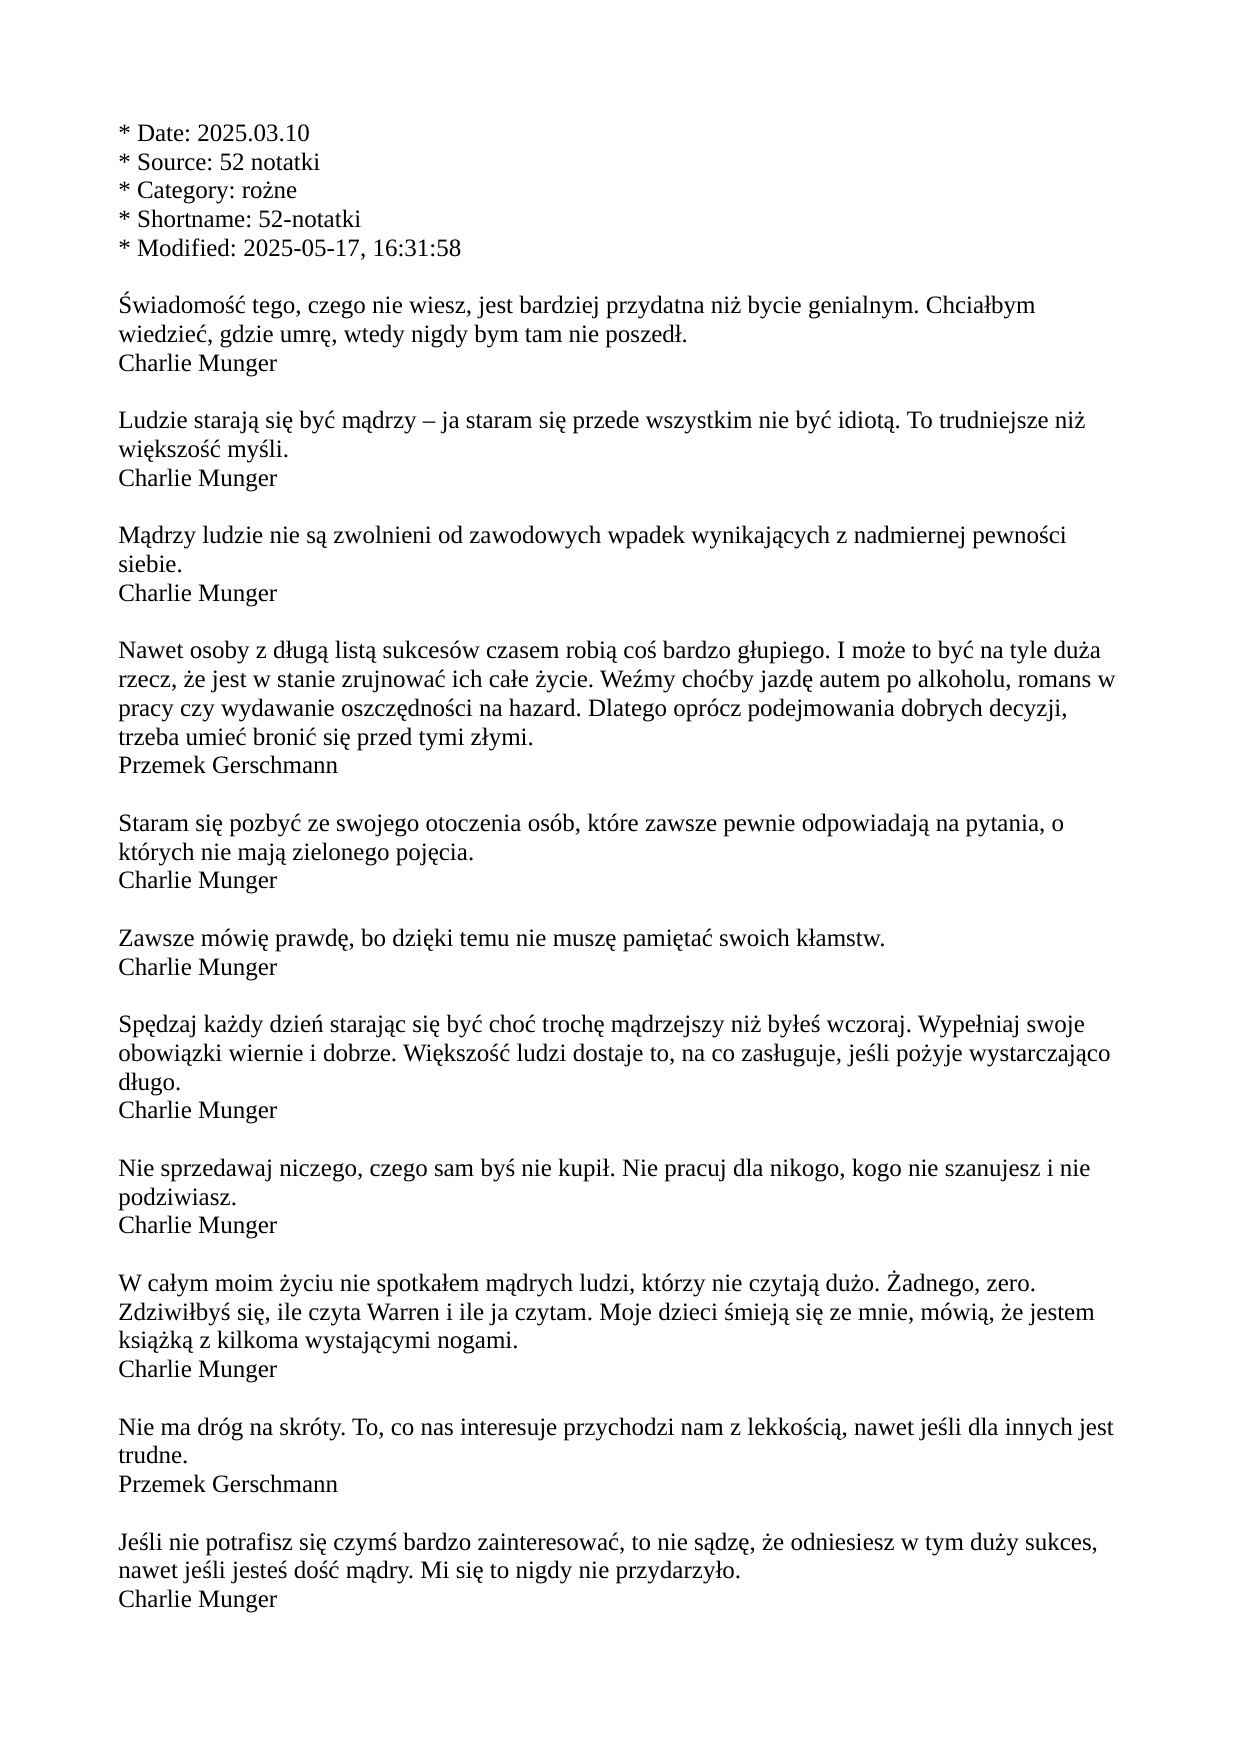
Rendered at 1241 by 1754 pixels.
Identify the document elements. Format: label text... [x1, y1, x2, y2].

text W całym moim życiu nie spotkałem mądrych ludzi, którzy nie czytają dużo. Żadnego, zero. Zdziwiłbyś się, ile czyta Warren i ile ja czytam. Moje dzieci śmieją się ze mnie, mówią, że jestem książką z kilkoma wystającymi nogami. [118, 1268, 1122, 1354]
text Charlie Munger [118, 866, 1122, 894]
text Charlie Munger [118, 1211, 1122, 1239]
text Zawsze mówię prawdę, bo dzięki temu nie muszę pamiętać swoich kłamstw. [118, 923, 1122, 952]
text * Date: 2025.03.10 [118, 118, 1122, 147]
text Charlie Munger [118, 1096, 1122, 1124]
text Staram się pozbyć ze swojego otoczenia osób, które zawsze pewnie odpowiadają na pytania, o których nie mają zielonego pojęcia. [118, 808, 1122, 866]
text Przemek Gerschmann [118, 751, 1122, 779]
text Charlie Munger [118, 952, 1122, 981]
text Ludzie starają się być mądrzy – ja staram się przede wszystkim nie być idiotą. To trudniejsze niż większość myśli. [118, 406, 1122, 463]
text Nie sprzedawaj niczego, czego sam byś nie kupił. Nie pracuj dla nikogo, kogo nie szanujesz i nie podziwiasz. [118, 1153, 1122, 1211]
text Charlie Munger [118, 463, 1122, 492]
text Przemek Gerschmann [118, 1469, 1122, 1498]
text Jeśli nie potrafisz się czymś bardzo zainteresować, to nie sądzę, że odniesiesz w tym duży sukces, nawet jeśli jesteś dość mądry. Mi się to nigdy nie przydarzyło. [118, 1527, 1122, 1584]
text * Category: rożne [118, 176, 1122, 204]
text Mądrzy ludzie nie są zwolnieni od zawodowych wpadek wynikających z nadmiernej pewności siebie. [118, 521, 1122, 578]
text * Shortname: 52-notatki [118, 204, 1122, 233]
text Nie ma dróg na skróty. To, co nas interesuje przychodzi nam z lekkością, nawet jeśli dla innych jest trudne. [118, 1412, 1122, 1469]
text Spędzaj każdy dzień starając się być choć trochę mądrzejszy niż byłeś wczoraj. Wypełniaj swoje obowiązki wiernie i dobrze. Większość ludzi dostaje to, na co zasługuje, jeśli pożyje wystarczająco długo. [118, 1009, 1122, 1096]
text Świadomość tego, czego nie wiesz, jest bardziej przydatna niż bycie genialnym. Chciałbym wiedzieć, gdzie umrę, wtedy nigdy bym tam nie poszedł. [118, 291, 1122, 348]
text * Source: 52 notatki [118, 147, 1122, 176]
text * Modified: 2025-05-17, 15:41:55 [118, 233, 1122, 262]
text Charlie Munger [118, 348, 1122, 377]
text Charlie Munger [118, 578, 1122, 607]
text Charlie Munger [118, 1354, 1122, 1383]
text Charlie Munger [118, 1584, 1122, 1613]
text Nawet osoby z długą listą sukcesów czasem robią coś bardzo głupiego. I może to być na tyle duża rzecz, że jest w stanie zrujnować ich całe życie. Weźmy choćby jazdę autem po alkoholu, romans w pracy czy wydawanie oszczędności na hazard. Dlatego oprócz podejmowania dobrych decyzji, trzeba umieć bronić się przed tymi złymi. [118, 636, 1122, 751]
